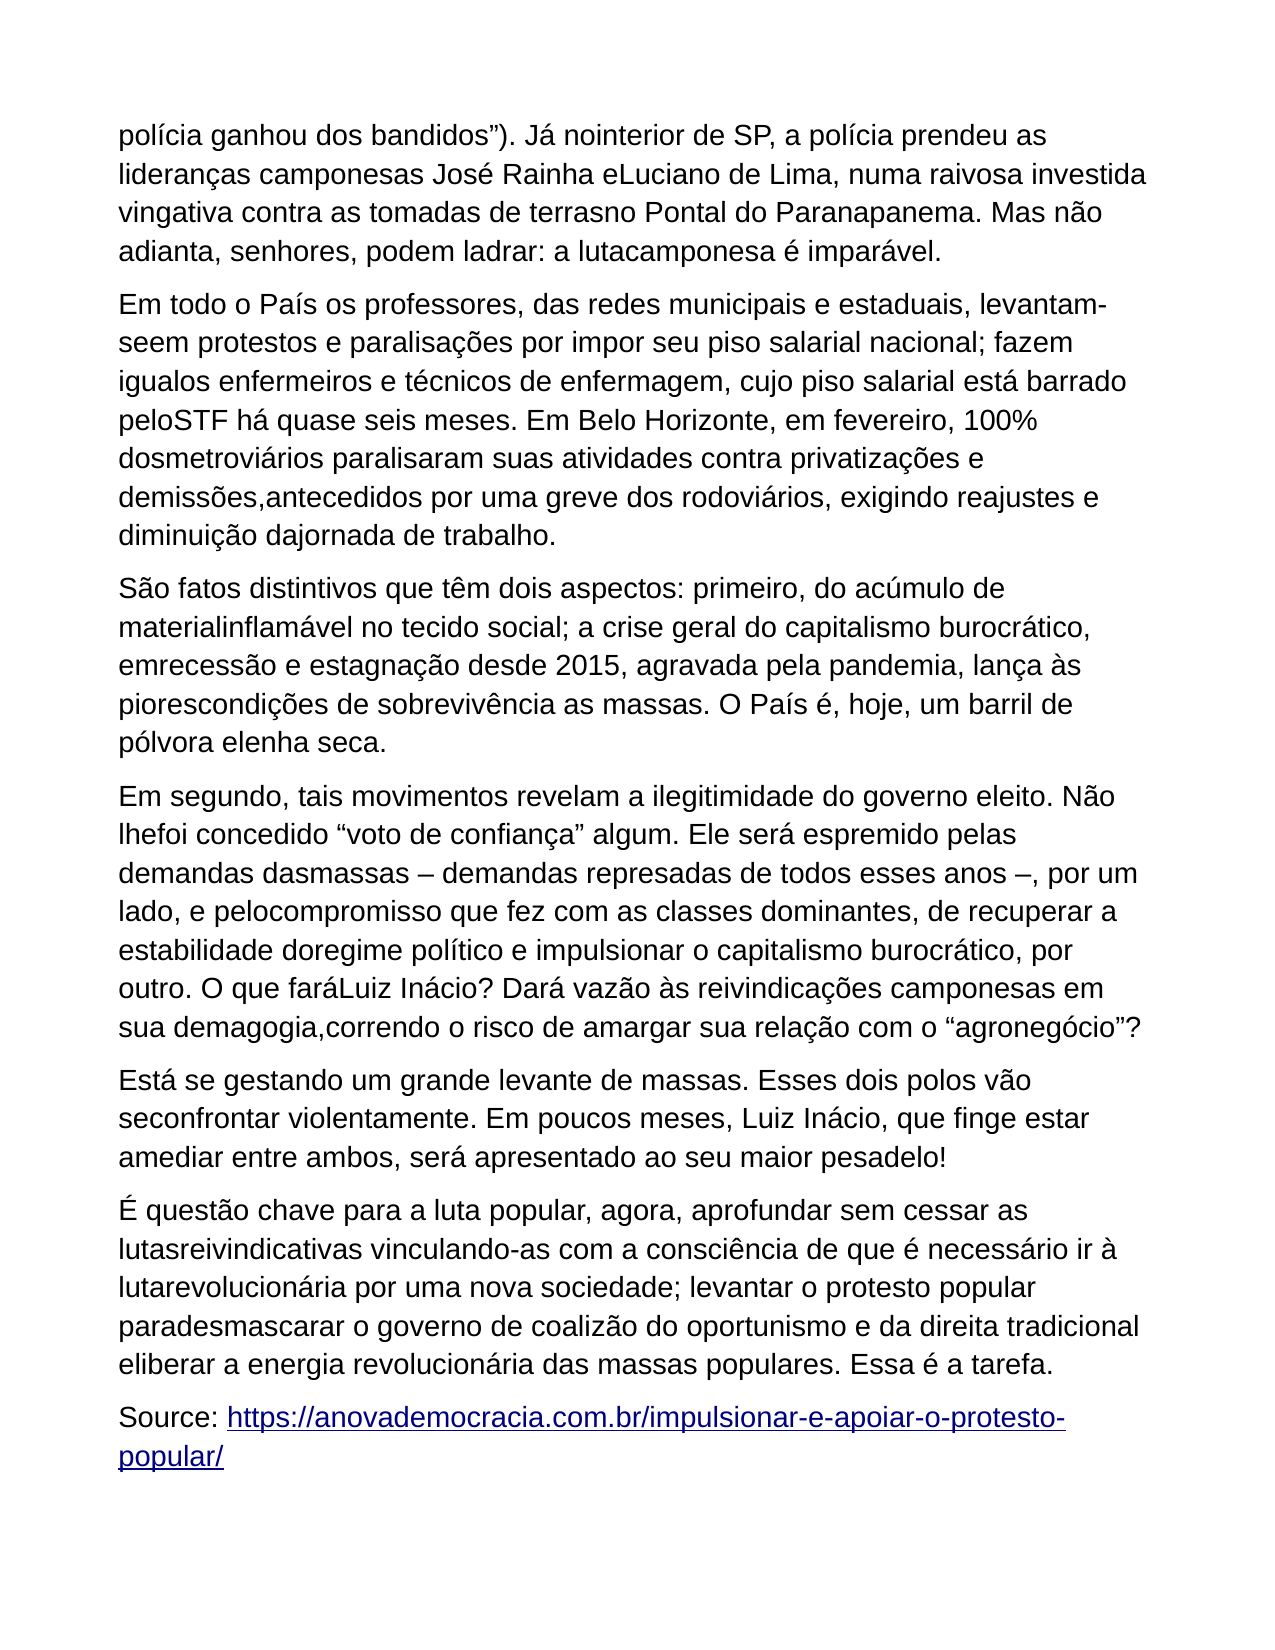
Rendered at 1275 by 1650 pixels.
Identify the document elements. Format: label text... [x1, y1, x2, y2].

text É questão chave para a luta popular, agora, aprofundar sem cessar as lutasreivindicativas vinculando-as com a consciência de que é necessário ir à lutarevolucionária por uma nova sociedade; levantar o protesto popular paradesmascarar o governo de coalizão do oportunismo e da direita tradicional eliberar a energia revolucionária das massas populares. Essa é a tarefa. [118, 1193, 1157, 1381]
text Está se gestando um grande levante de massas. Esses dois polos vão seconfrontar violentamente. Em poucos meses, Luiz Inácio, que finge estar amediar entre ambos, será apresentado ao seu maior pesadelo! [118, 1063, 1157, 1173]
text Em todo o País os professores, das redes municipais e estaduais, levantam-seem protestos e paralisações por impor seu piso salarial nacional; fazem igualos enfermeiros e técnicos de enfermagem, cujo piso salarial está barrado peloSTF há quase seis meses. Em Belo Horizonte, em fevereiro, 100% dosmetroviários paralisaram suas atividades contra privatizações e demissões,antecedidos por uma greve dos rodoviários, exigindo reajustes e diminuição dajornada de trabalho. [118, 287, 1157, 552]
text Em segundo, tais movimentos revelam a ilegitimidade do governo eleito. Não lhefoi concedido “voto de confiança” algum. Ele será espremido pelas demandas dasmassas – demandas represadas de todos esses anos –, por um lado, e pelocompromisso que fez com as classes dominantes, de recuperar a estabilidade doregime político e impulsionar o capitalismo burocrático, por outro. O que faráLuiz Inácio? Dará vazão às reivindicações camponesas em sua demagogia,correndo o risco de amargar sua relação com o “agronegócio”? [118, 778, 1157, 1043]
text São fatos distintivos que têm dois aspectos: primeiro, do acúmulo de materialinflamável no tecido social; a crise geral do capitalismo burocrático, emrecessão e estagnação desde 2015, agravada pela pandemia, lança às piorescondições de sobrevivência as massas. O País é, hoje, um barril de pólvora elenha seca. [118, 571, 1157, 759]
text Source: https://anovademocracia.com.br/impulsionar-e-apoiar-o-protesto-popular/ [118, 1400, 1157, 1472]
text polícia ganhou dos bandidos”). Já nointerior de SP, a polícia prendeu as lideranças camponesas José Rainha eLuciano de Lima, numa raivosa investida vingativa contra as tomadas de terrasno Pontal do Paranapanema. Mas não adianta, senhores, podem ladrar: a lutacamponesa é imparável. [118, 118, 1157, 267]
